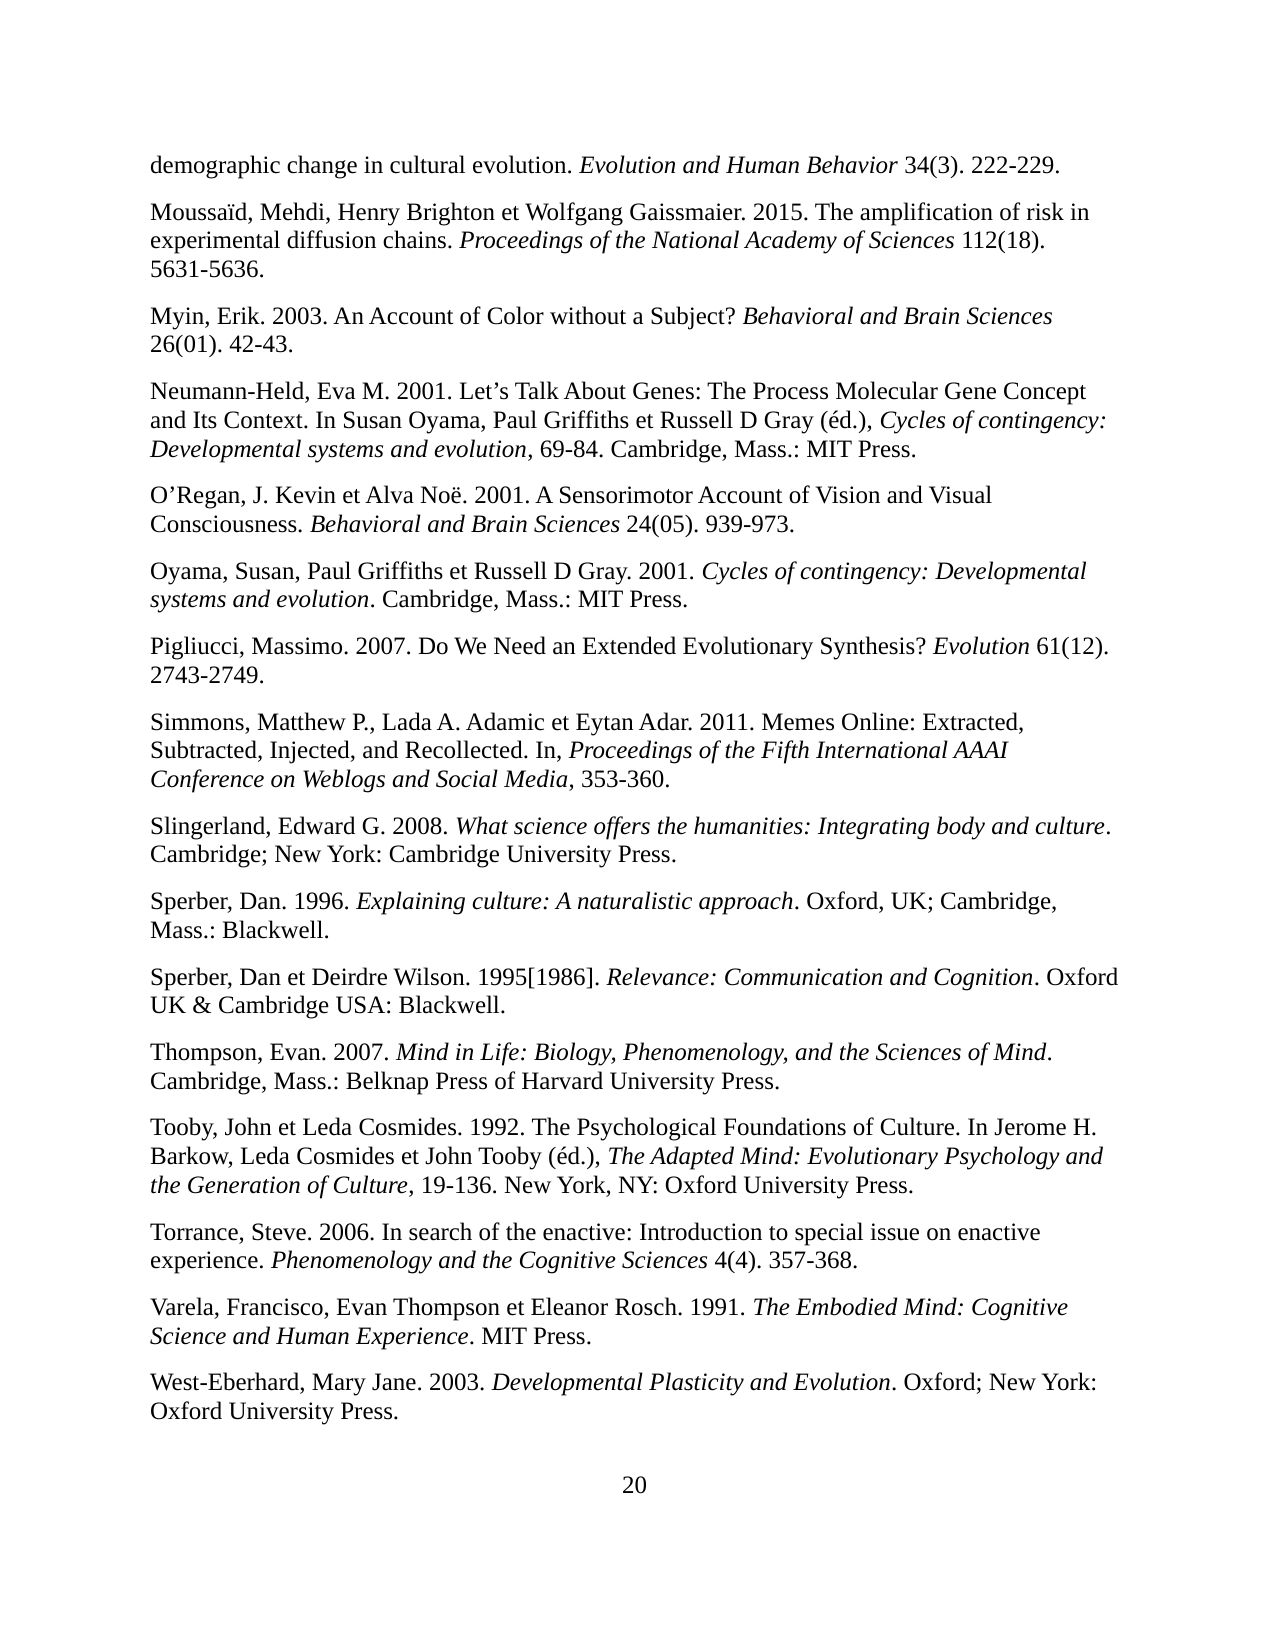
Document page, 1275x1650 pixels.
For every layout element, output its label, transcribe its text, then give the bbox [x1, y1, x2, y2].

text Simmons, Matthew P., Lada A. Adamic et Eytan Adar. 2011. Memes Online: Extracted, Subtracted, Injected, and Recollected. In, Proceedings of the Fifth International AAAI Conference on Weblogs and Social Media, 353‑360. [150, 707, 1125, 793]
text Varela, Francisco, Evan Thompson et Eleanor Rosch. 1991. The Embodied Mind: Cognitive Science and Human Experience. MIT Press. [150, 1292, 1125, 1349]
text Slingerland, Edward G. 2008. What science offers the humanities: Integrating body and culture. Cambridge; New York: Cambridge University Press. [150, 811, 1125, 868]
text Sperber, Dan et Deirdre Wilson. 1995[1986]. Relevance: Communication and Cognition. Oxford UK & Cambridge USA: Blackwell. [150, 962, 1125, 1019]
text Neumann-Held, Eva M. 2001. Let’s Talk About Genes: The Process Molecular Gene Concept and Its Context. In Susan Oyama, Paul Griffiths et Russell D Gray (éd.), Cycles of contingency: Developmental systems and evolution, 69‑84. Cambridge, Mass.: MIT Press. [150, 376, 1125, 462]
text Tooby, John et Leda Cosmides. 1992. The Psychological Foundations of Culture. In Jerome H. Barkow, Leda Cosmides et John Tooby (éd.), The Adapted Mind: Evolutionary Psychology and the Generation of Culture, 19‑136. New York, NY: Oxford University Press. [150, 1112, 1125, 1199]
text Torrance, Steve. 2006. In search of the enactive: Introduction to special issue on enactive experience. Phenomenology and the Cognitive Sciences 4(4). 357‑368. [150, 1217, 1125, 1274]
text demographic change in cultural evolution. Evolution and Human Behavior 34(3). 222‑229. [150, 150, 1125, 179]
text Oyama, Susan, Paul Griffiths et Russell D Gray. 2001. Cycles of contingency: Developmental systems and evolution. Cambridge, Mass.: MIT Press. [150, 556, 1125, 613]
text Myin, Erik. 2003. An Account of Color without a Subject? Behavioral and Brain Sciences 26(01). 42‑43. [150, 301, 1125, 358]
text Moussaïd, Mehdi, Henry Brighton et Wolfgang Gaissmaier. 2015. The amplification of risk in experimental diffusion chains. Proceedings of the National Academy of Sciences 112(18). 5631‑5636. [150, 197, 1125, 283]
text Pigliucci, Massimo. 2007. Do We Need an Extended Evolutionary Synthesis? Evolution 61(12). 2743‑2749. [150, 631, 1125, 689]
text Sperber, Dan. 1996. Explaining culture: A naturalistic approach. Oxford, UK; Cambridge, Mass.: Blackwell. [150, 886, 1125, 944]
text Thompson, Evan. 2007. Mind in Life: Biology, Phenomenology, and the Sciences of Mind. Cambridge, Mass.: Belknap Press of Harvard University Press. [150, 1037, 1125, 1094]
text O’Regan, J. Kevin et Alva Noë. 2001. A Sensorimotor Account of Vision and Visual Consciousness. Behavioral and Brain Sciences 24(05). 939‑973. [150, 480, 1125, 538]
text West-Eberhard, Mary Jane. 2003. Developmental Plasticity and Evolution. Oxford; New York: Oxford University Press. [150, 1367, 1125, 1425]
